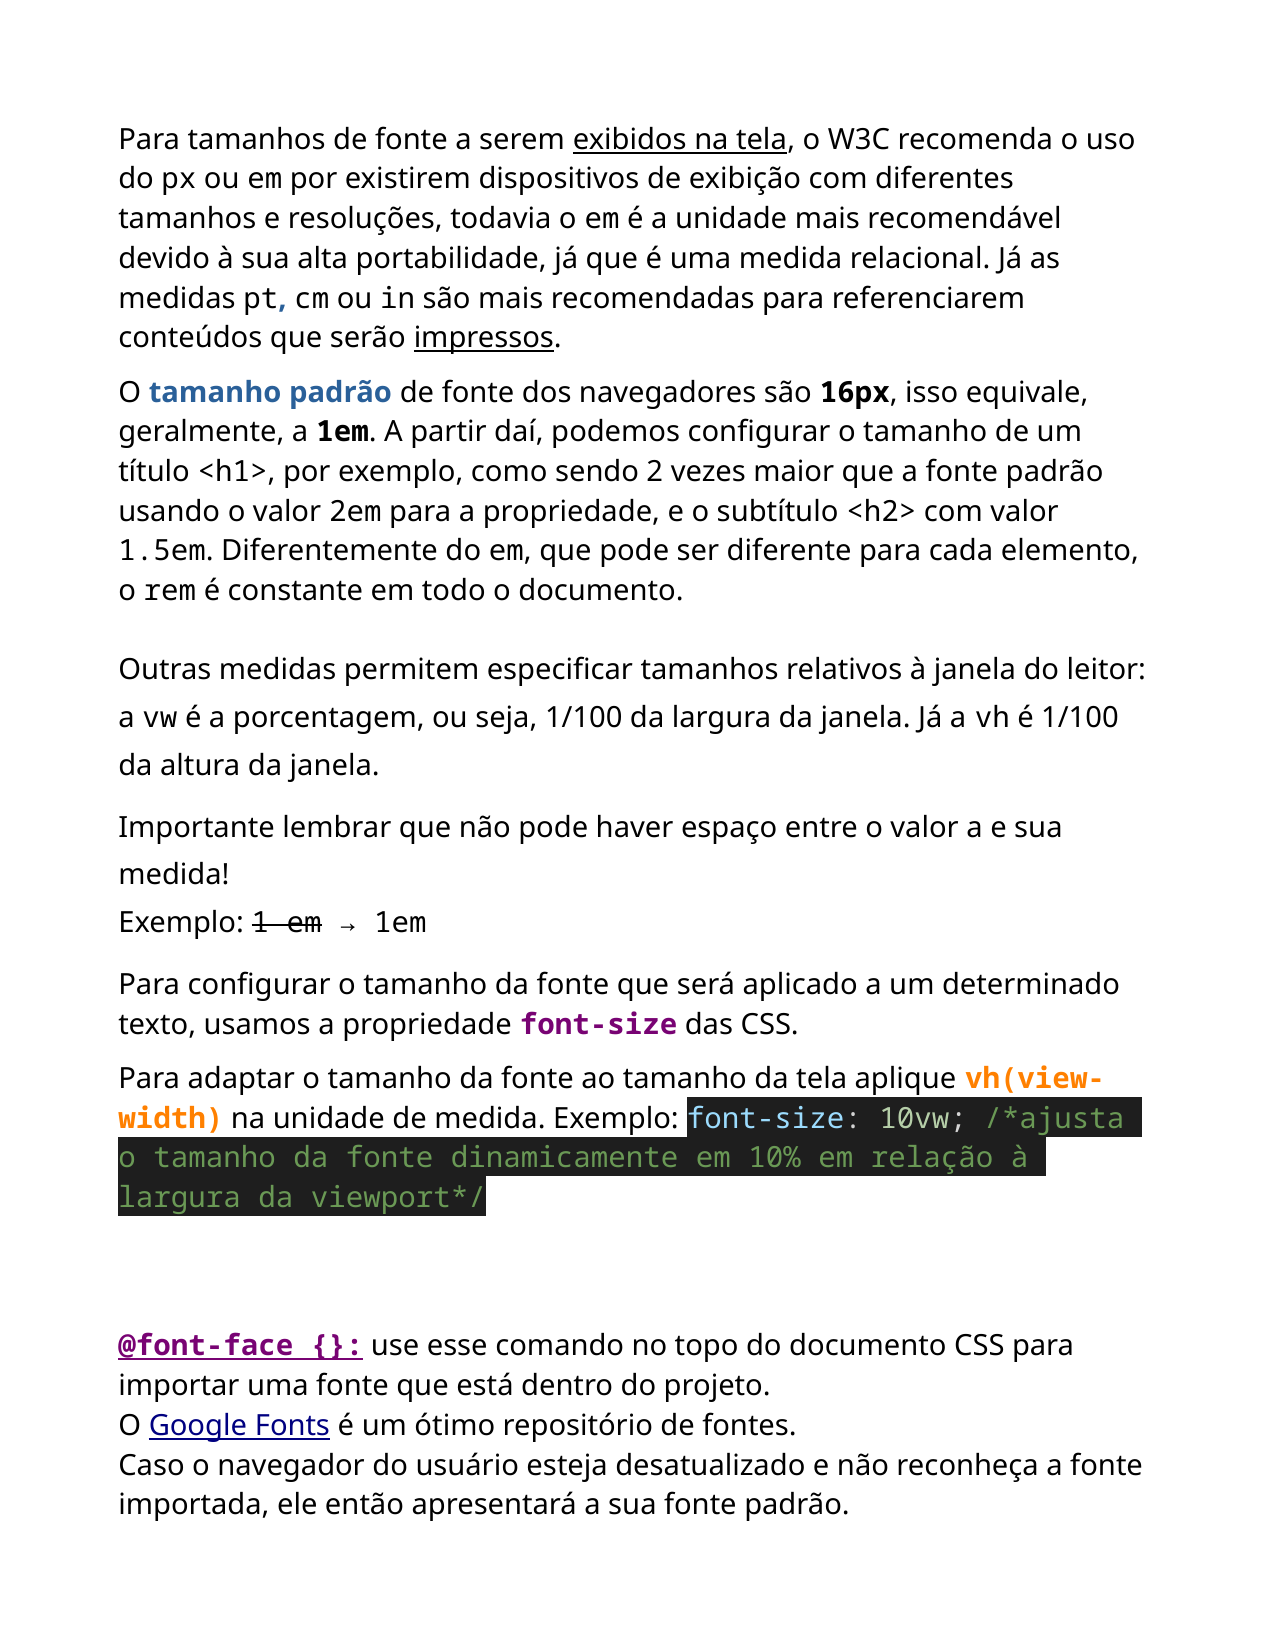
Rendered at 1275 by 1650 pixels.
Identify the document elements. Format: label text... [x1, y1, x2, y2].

text Para configurar o tamanho da fonte que será aplicado a um determinado texto, usamos a propriedade font-size das CSS. [118, 963, 1157, 1043]
text Outras medidas permitem especificar tamanhos relativos à janela do leitor: a vw é a porcentagem, ou seja, 1/100 da largura da janela. Já a vh é 1/100 da altura da janela. [118, 649, 1157, 783]
text Para adaptar o tamanho da fonte ao tamanho da tela aplique vh(view-width) na unidade de medida. Exemplo: font-size: 10vw; /*ajusta o tamanho da fonte dinamicamente em 10% em relação à largura da viewport*/ [118, 1057, 1157, 1216]
text O tamanho padrão de fonte dos navegadores são 16px, isso equivale, geralmente, a 1em. A partir daí, podemos configurar o tamanho de um título <h1>, por exemplo, como sendo 2 vezes maior que a fonte padrão usando o valor 2em para a propriedade, e o subtítulo <h2> com valor 1.5em. Diferentemente do em, que pode ser diferente para cada elemento, o rem é constante em todo o documento. [118, 371, 1157, 609]
text Importante lembrar que não pode haver espaço entre o valor a e sua medida! Exemplo: 1 em → 1em [118, 806, 1157, 941]
text Para tamanhos de fonte a serem exibidos na tela, o W3C recomenda o uso do px ou em por existirem dispositivos de exibição com diferentes tamanhos e resoluções, todavia o em é a unidade mais recomendável devido à sua alta portabilidade, já que é uma medida relacional. Já as medidas pt, cm ou in são mais recomendadas para referenciarem conteúdos que serão impressos. [118, 118, 1157, 356]
text @font-face {}: use esse comando no topo do documento CSS para importar uma fonte que está dentro do projeto. O Google Fonts é um ótimo repositório de fontes. Caso o navegador do usuário esteja desatualizado e não reconheça a fonte importada, ele então apresentará a sua fonte padrão. [118, 1325, 1198, 1523]
